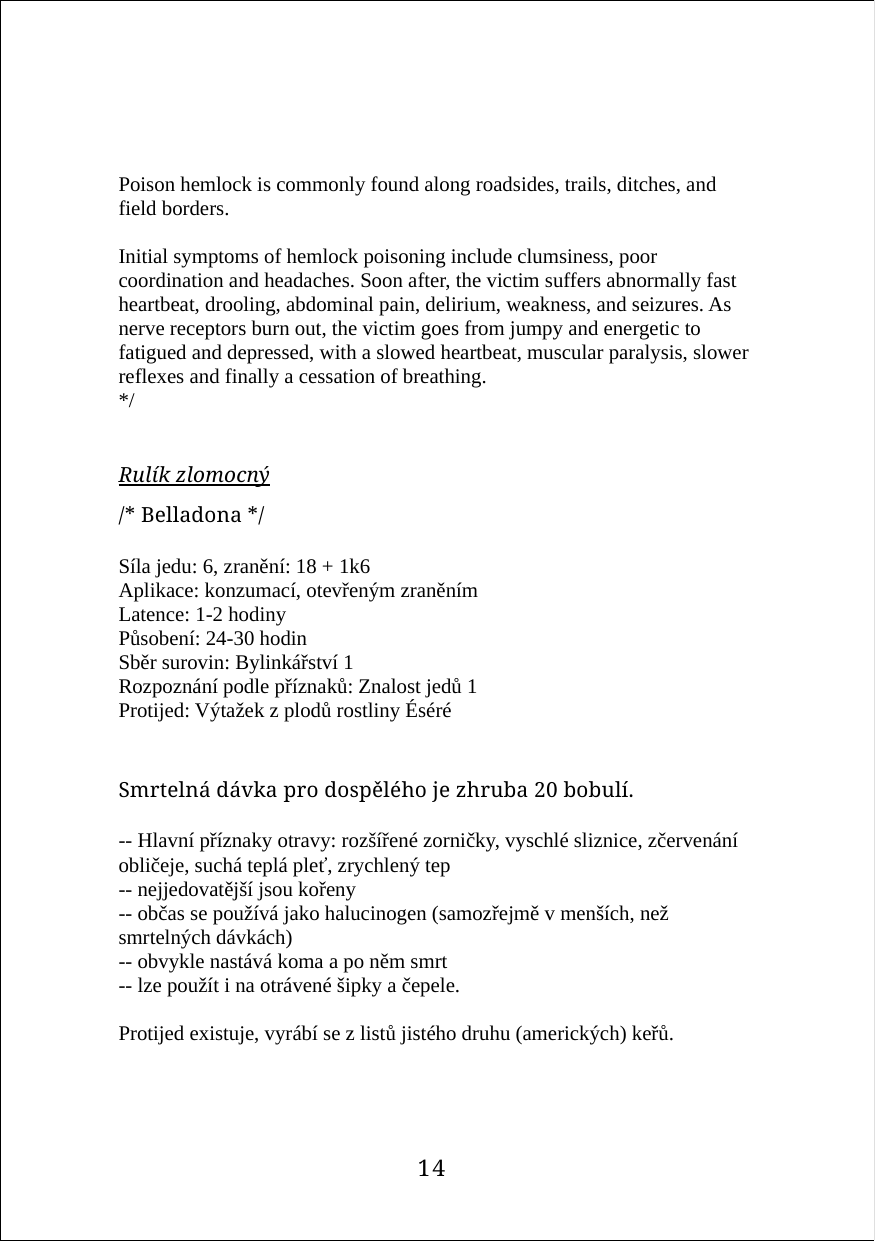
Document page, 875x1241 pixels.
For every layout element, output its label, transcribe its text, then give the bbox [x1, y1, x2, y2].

text */ [118, 388, 756, 412]
text -- lze použít i na otrávené šipky a čepele. [118, 973, 756, 997]
text -- nejjedovatější jsou kořeny [118, 877, 756, 901]
text Sběr surovin: Bylinkářství 1 [118, 650, 756, 674]
text -- obvykle nastává koma a po něm smrt [118, 949, 756, 973]
text Rozpoznání podle příznaků: Znalost jedů 1 [118, 674, 756, 698]
text -- občas se používá jako halucinogen (samozřejmě v menších, než smrtelných dávkách) [118, 901, 756, 949]
text Initial symptoms of hemlock poisoning include clumsiness, poor coordination and headaches. Soon after, the victim suffers abnormally fast heartbeat, drooling, abdominal pain, delirium, weakness, and seizures. As nerve receptors burn out, the victim goes from jumpy and energetic to fatigued and depressed, with a slowed heartbeat, muscular paralysis, slower reflexes and finally a cessation of breathing. [118, 244, 756, 388]
text /* Belladona */ [118, 500, 756, 529]
text Síla jedu: 6, zranění: 18 + 1k6 [118, 553, 756, 578]
text Aplikace: konzumací, otevřeným zraněním [118, 578, 756, 602]
subtitle Rulík zlomocný [118, 460, 756, 488]
text -- Hlavní příznaky otravy: rozšířené zorničky, vyschlé sliznice, zčervenání obličeje, suchá teplá pleť, zrychlený tep [118, 828, 756, 877]
text Působení: 24-30 hodin [118, 626, 756, 650]
text Protijed existuje, vyrábí se z listů jistého druhu (amerických) keřů. [118, 1021, 756, 1045]
text Latence: 1-2 hodiny [118, 602, 756, 626]
text Smrtelná dávka pro dospělého je zhruba 20 bobulí. [118, 775, 756, 804]
text Poison hemlock is commonly found along roadsides, trails, ditches, and field borders. [118, 172, 756, 220]
text Protijed: Výtažek z plodů rostliny Éséré [118, 698, 756, 722]
